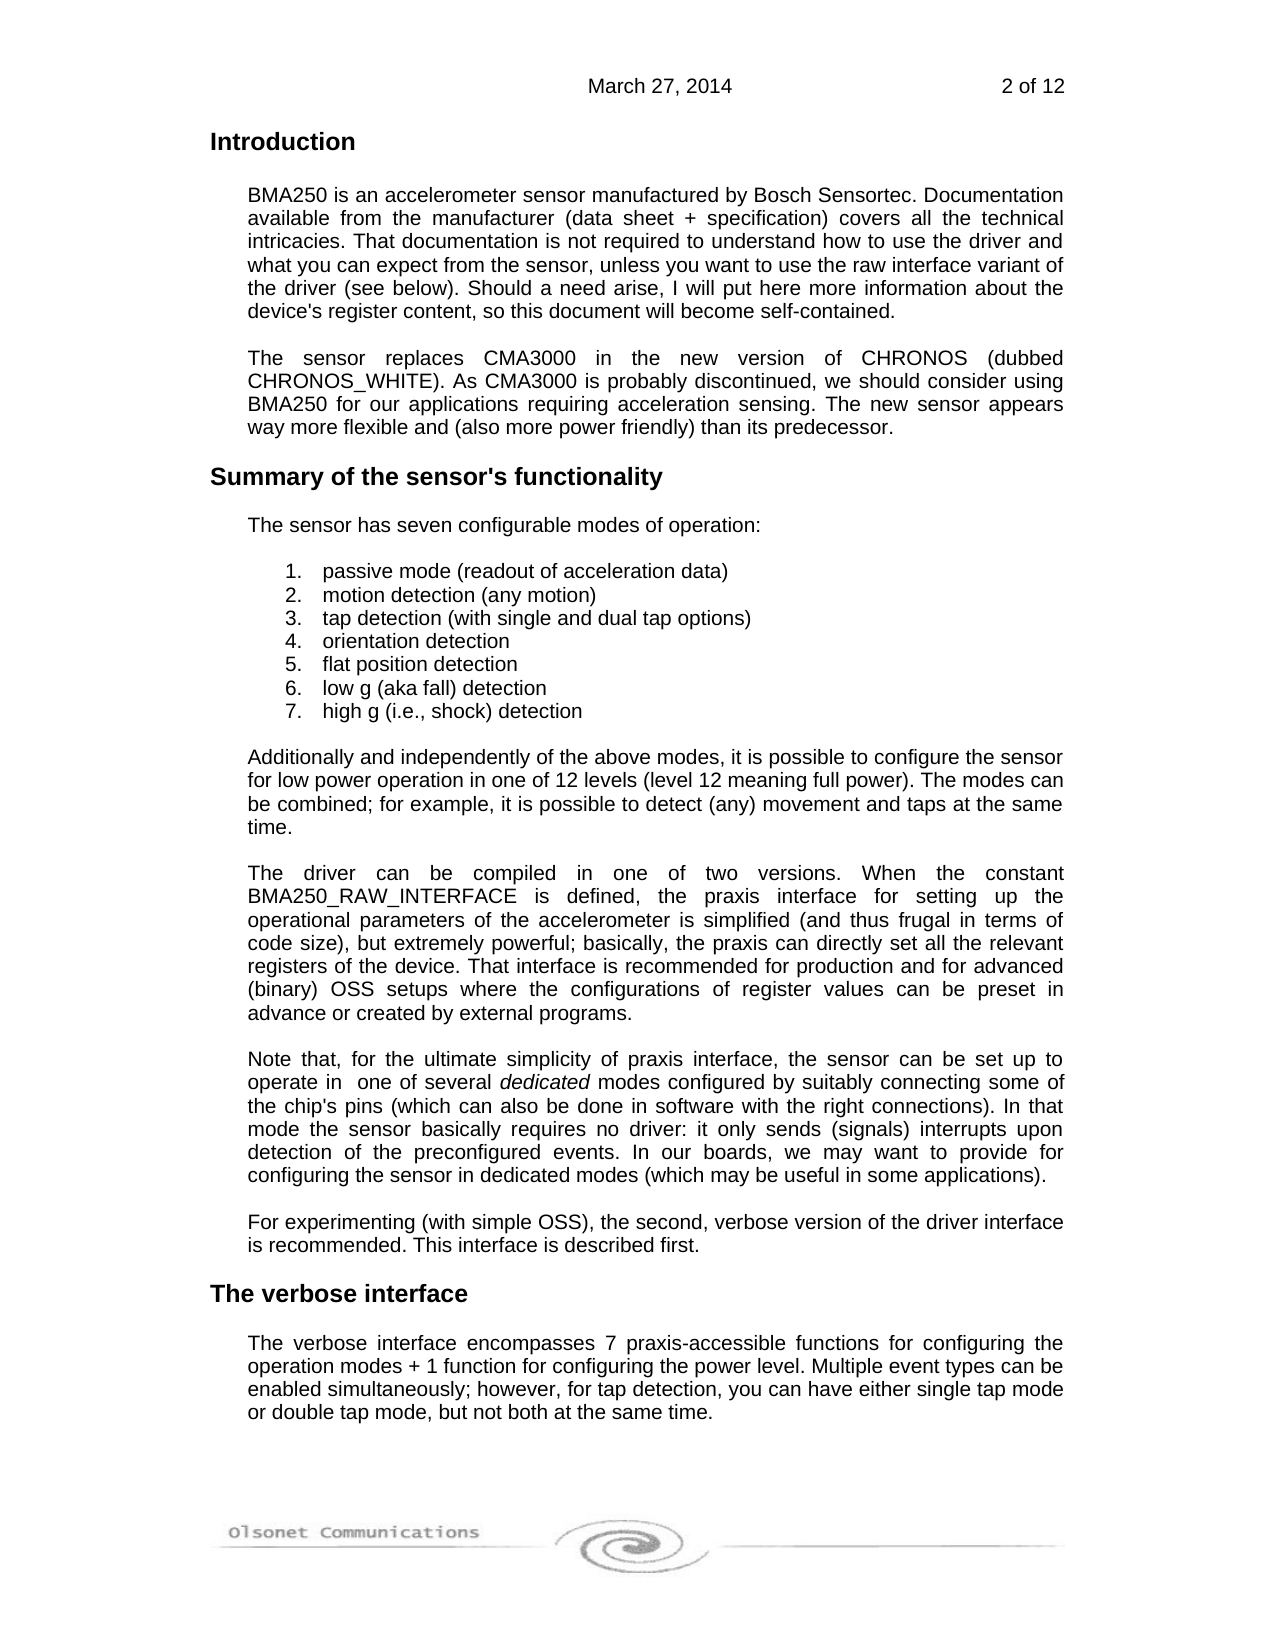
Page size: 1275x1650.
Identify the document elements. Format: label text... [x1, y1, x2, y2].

list tap detection (with single and dual tap options) [285, 606, 1065, 629]
list high g (i.e., shock) detection [285, 699, 1065, 722]
list passive mode (readout of acceleration data) [285, 560, 1065, 583]
list orientation detection [285, 629, 1065, 653]
subtitle Introduction [210, 128, 1065, 156]
picture [210, 1504, 1065, 1596]
list motion detection (any motion) [285, 583, 1065, 606]
text BMA250 is an accelerometer sensor manufactured by Bosch Sensortec. Documentation available from the manufacturer (data sheet + specification) covers all the technical intricacies. That documentation is not required to understand how to use the driver and what you can expect from the sensor, unless you want to use the raw interface variant of the driver (see below). Should a need arise, I will put here more information about the device's register content, so this document will become self-contained. [247, 183, 1065, 323]
list flat position detection [285, 653, 1065, 676]
subtitle Summary of the sensor's functionality [210, 462, 1065, 490]
text The sensor has seven configurable modes of operation: [247, 513, 1065, 537]
subtitle The verbose interface [210, 1280, 1065, 1308]
text The sensor replaces CMA3000 in the new version of CHRONOS (dubbed CHRONOS_WHITE). As CMA3000 is probably discontinued, we should consider using BMA250 for our applications requiring acceleration sensing. The new sensor appears way more flexible and (also more power friendly) than its predecessor. [247, 346, 1065, 439]
text For experimenting (with simple OSS), the second, verbose version of the driver interface is recommended. This interface is described first. [247, 1210, 1065, 1257]
list low g (aka fall) detection [285, 676, 1065, 699]
text The driver can be compiled in one of two versions. When the constant BMA250_RAW_INTERFACE is defined, the praxis interface for setting up the operational parameters of the accelerometer is simplified (and thus frugal in terms of code size), but extremely powerful; basically, the praxis can directly set all the relevant registers of the device. That interface is recommended for production and for advanced (binary) OSS setups where the configurations of register values can be preset in advance or created by external programs. [247, 862, 1065, 1024]
text Note that, for the ultimate simplicity of praxis interface, the sensor can be set up to operate in one of several dedicated modes configured by suitably connecting some of the chip's pins (which can also be done in software with the right connections). In that mode the sensor basically requires no driver: it only sends (signals) interrupts upon detection of the preconfigured events. In our boards, we may want to provide for configuring the sensor in dedicated modes (which may be useful in some applications). [247, 1048, 1065, 1187]
text Additionally and independently of the above modes, it is possible to configure the sensor for low power operation in one of 12 levels (level 12 meaning full power). The modes can be combined; for example, it is possible to detect (any) movement and taps at the same time. [247, 746, 1065, 839]
text The verbose interface encompasses 7 praxis-accessible functions for configuring the operation modes + 1 function for configuring the power level. Multiple event types can be enabled simultaneously; however, for tap detection, you can have either single tap mode or double tap mode, but not both at the same time. [247, 1331, 1065, 1424]
